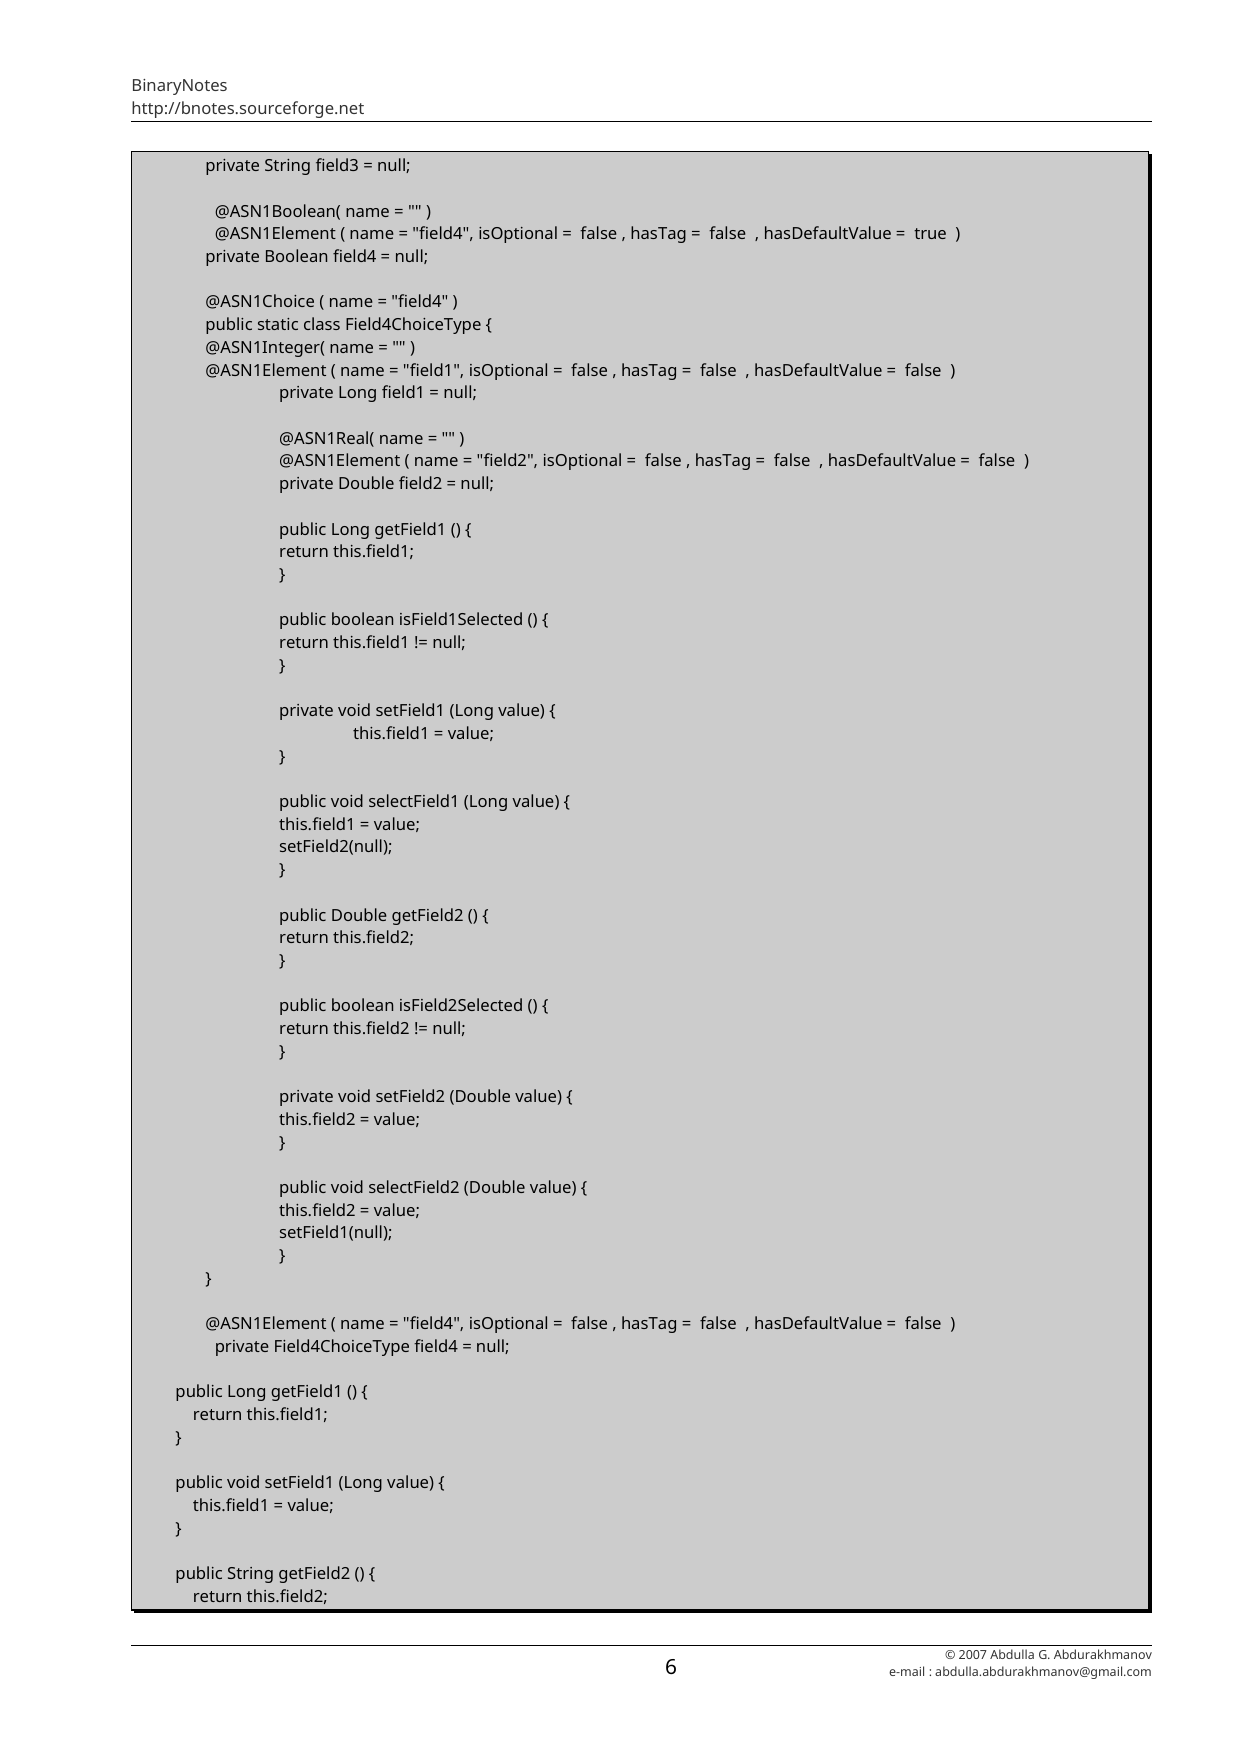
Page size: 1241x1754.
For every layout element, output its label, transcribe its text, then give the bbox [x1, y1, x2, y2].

text @ASN1Element ( name = "field4", isOptional = false , hasTag = false , hasDefaultValue = true ) [132, 219, 1148, 242]
text public Long getField1 () { [132, 514, 1148, 537]
text public Double getField2 () { [132, 900, 1148, 923]
text return this.field1 != null; [132, 628, 1148, 650]
text private Long field1 = null; [132, 378, 1148, 401]
text return this.field2 != null; [132, 1014, 1148, 1036]
text @ASN1Element ( name = "field1", isOptional = false , hasTag = false , hasDefaultValue = false ) [132, 355, 1148, 378]
text public String getField2 () { [132, 1559, 1148, 1581]
text this.field2 = value; [132, 1195, 1148, 1218]
text } [132, 1263, 1148, 1286]
text @ASN1Element ( name = "field4", isOptional = false , hasTag = false , hasDefaultValue = false ) [132, 1309, 1148, 1332]
text } [132, 1127, 1148, 1150]
text } [132, 946, 1148, 968]
text } [132, 1513, 1148, 1536]
text private Double field2 = null; [132, 469, 1148, 491]
text public void selectField1 (Long value) { [132, 787, 1148, 809]
text @ASN1Choice ( name = "field4" ) [132, 287, 1148, 310]
text this.field1 = value; [132, 809, 1148, 832]
text public boolean isField2Selected () { [132, 991, 1148, 1014]
text private void setField1 (Long value) { [132, 696, 1148, 718]
text } [132, 741, 1148, 764]
text return this.field2; [132, 923, 1148, 946]
text @ASN1Boolean( name = "" ) [132, 196, 1148, 219]
text public boolean isField1Selected () { [132, 605, 1148, 628]
text setField1(null); [132, 1218, 1148, 1241]
text return this.field1; [132, 537, 1148, 559]
text private Field4ChoiceType field4 = null; [132, 1332, 1148, 1354]
text private void setField2 (Double value) { [132, 1082, 1148, 1104]
text setField2(null); [132, 832, 1148, 855]
text } [132, 855, 1148, 877]
text @ASN1Real( name = "" ) [132, 423, 1148, 446]
text private Boolean field4 = null; [132, 242, 1148, 264]
text @ASN1Element ( name = "field2", isOptional = false , hasTag = false , hasDefaultValue = false ) [132, 446, 1148, 469]
text return this.field2; [132, 1581, 1148, 1609]
text } [132, 1422, 1148, 1445]
text } [132, 1241, 1148, 1263]
text private String field3 = null; [132, 152, 1148, 173]
text @ASN1Integer( name = "" ) [132, 332, 1148, 355]
text return this.field1; [132, 1400, 1148, 1422]
text this.field1 = value; [132, 1491, 1148, 1513]
text this.field1 = value; [132, 718, 1148, 741]
text public void setField1 (Long value) { [132, 1468, 1148, 1491]
text } [132, 559, 1148, 582]
text public void selectField2 (Double value) { [132, 1173, 1148, 1195]
text public static class Field4ChoiceType { [132, 310, 1148, 332]
text this.field2 = value; [132, 1104, 1148, 1127]
text public Long getField1 () { [132, 1377, 1148, 1400]
text } [132, 650, 1148, 673]
text } [132, 1036, 1148, 1059]
